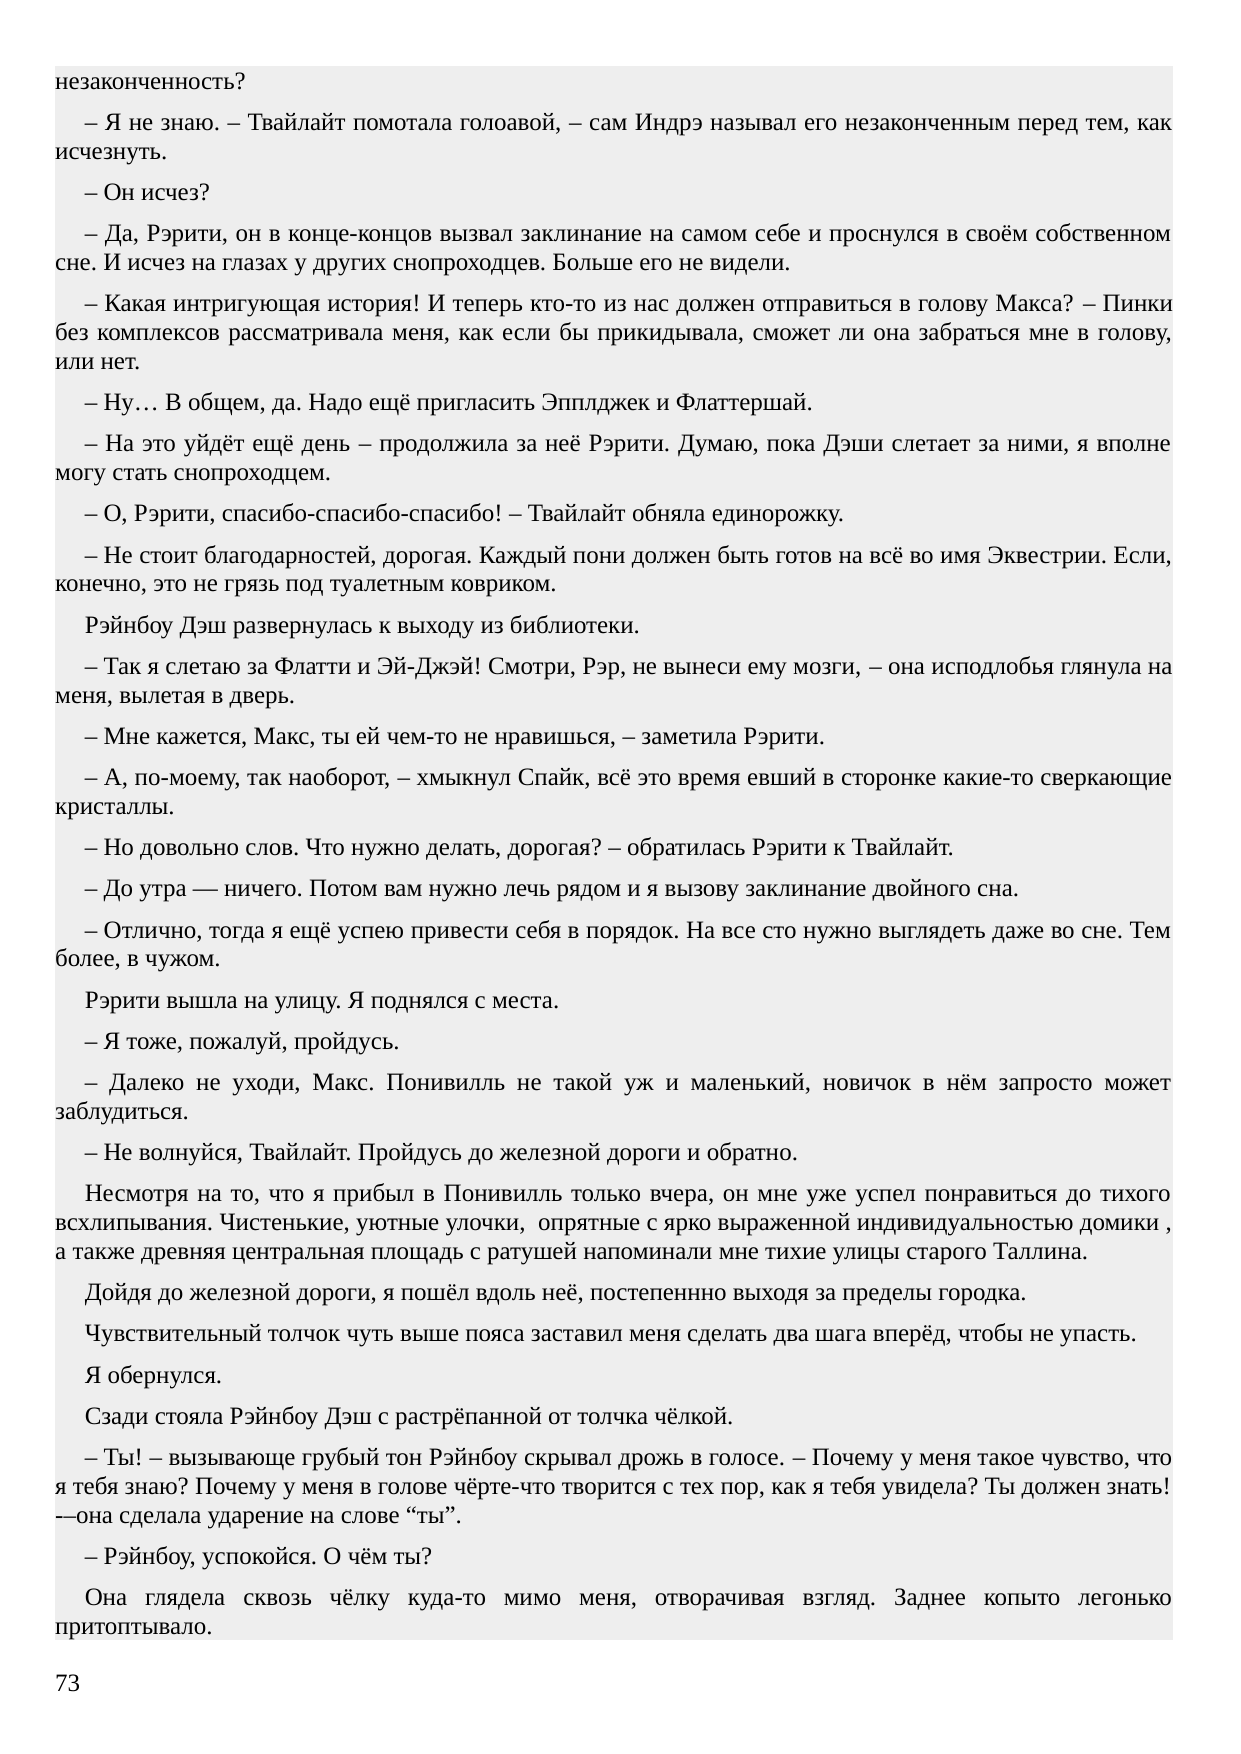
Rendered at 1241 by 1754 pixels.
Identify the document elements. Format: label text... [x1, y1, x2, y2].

text – Не волнуйся, Твайлайт. Пройдусь до железной дороги и обратно. [55, 1137, 1173, 1166]
text незаконченность? [55, 66, 1173, 95]
text – Я тоже, пожалуй, пройдусь. [55, 1026, 1173, 1055]
text Сзади стояла Рэйнбоу Дэш с растрёпанной от толчка чёлкой. [55, 1401, 1173, 1430]
text Чувствительный толчок чуть выше пояса заставил меня сделать два шага вперёд, чтобы не упасть. [55, 1318, 1173, 1347]
text – Не стоит благодарностей, дорогая. Каждый пони должен быть готов на всё во имя Эквестрии. Если, конечно, это не грязь под туалетным ковриком. [55, 540, 1173, 597]
text – Рэйнбоу, успокойся. О чём ты? [55, 1541, 1173, 1570]
text – На это уйдёт ещё день – продолжила за неё Рэрити. Думаю, пока Дэши слетает за ними, я вполне могу стать снопроходцем. [55, 428, 1173, 486]
text – Да, Рэрити, он в конце-концов вызвал заклинание на самом себе и проснулся в своём собственном сне. И исчез на глазах у других снопроходцев. Больше его не видели. [55, 218, 1173, 276]
text – Далеко не уходи, Макс. Понивилль не такой уж и маленький, новичок в нём запросто может заблудиться. [55, 1067, 1173, 1125]
text – До утра — ничего. Потом вам нужно лечь рядом и я вызову заклинание двойного сна. [55, 873, 1173, 902]
text – Но довольно слов. Что нужно делать, дорогая? – обратилась Рэрити к Твайлайт. [55, 832, 1173, 861]
text – Ты! – вызывающе грубый тон Рэйнбоу скрывал дрожь в голосе. – Почему у меня такое чувство, что я тебя знаю? Почему у меня в голове чёрте-что творится с тех пор, как я тебя увидела? Ты должен знать! -–она сделала ударение на слове “ты”. [55, 1442, 1173, 1528]
text Рэйнбоу Дэш развернулась к выходу из библиотеки. [55, 610, 1173, 638]
text – Он исчез? [55, 177, 1173, 206]
text – Отлично, тогда я ещё успею привести себя в порядок. На все сто нужно выглядеть даже во сне. Тем более, в чужом. [55, 915, 1173, 972]
text – Мне кажется, Макс, ты ей чем-то не нравишься, – заметила Рэрити. [55, 721, 1173, 750]
text Рэрити вышла на улицу. Я поднялся с места. [55, 985, 1173, 1013]
text Дойдя до железной дороги, я пошёл вдоль неё, постепеннно выходя за пределы городка. [55, 1277, 1173, 1306]
text – Так я слетаю за Флатти и Эй-Джэй! Смотри, Рэр, не вынеси ему мозги, – она исподлобья глянула на меня, вылетая в дверь. [55, 651, 1173, 708]
text Она глядела сквозь чёлку куда-то мимо меня, отворачивая взгляд. Заднее копыто легонько притоптывало. [55, 1582, 1173, 1640]
text – Какая интригующая история! И теперь кто-то из нас должен отправиться в голову Макса? – Пинки без комплексов рассматривала меня, как если бы прикидывала, сможет ли она забраться мне в голову, или нет. [55, 288, 1173, 375]
text Я обернулся. [55, 1360, 1173, 1388]
text – А, по-моему, так наоборот, – хмыкнул Спайк, всё это время евший в сторонке какие-то сверкающие кристаллы. [55, 762, 1173, 820]
text – О, Рэрити, спасибо-спасибо-спасибо! – Твайлайт обняла единорожку. [55, 498, 1173, 527]
text Несмотря на то, что я прибыл в Понивилль только вчера, он мне уже успел понравиться до тихого всхлипывания. Чистенькие, уютные улочки, опрятные с ярко выраженной индивидуальностью домики , а также древняя центральная площадь с ратушей напоминали мне тихие улицы старого Таллина. [55, 1178, 1173, 1265]
text – Я не знаю. – Твайлайт помотала голоавой, – сам Индрэ называл его незаконченным перед тем, как исчезнуть. [55, 107, 1173, 165]
text – Ну… В общем, да. Надо ещё пригласить Эпплджек и Флаттершай. [55, 387, 1173, 416]
